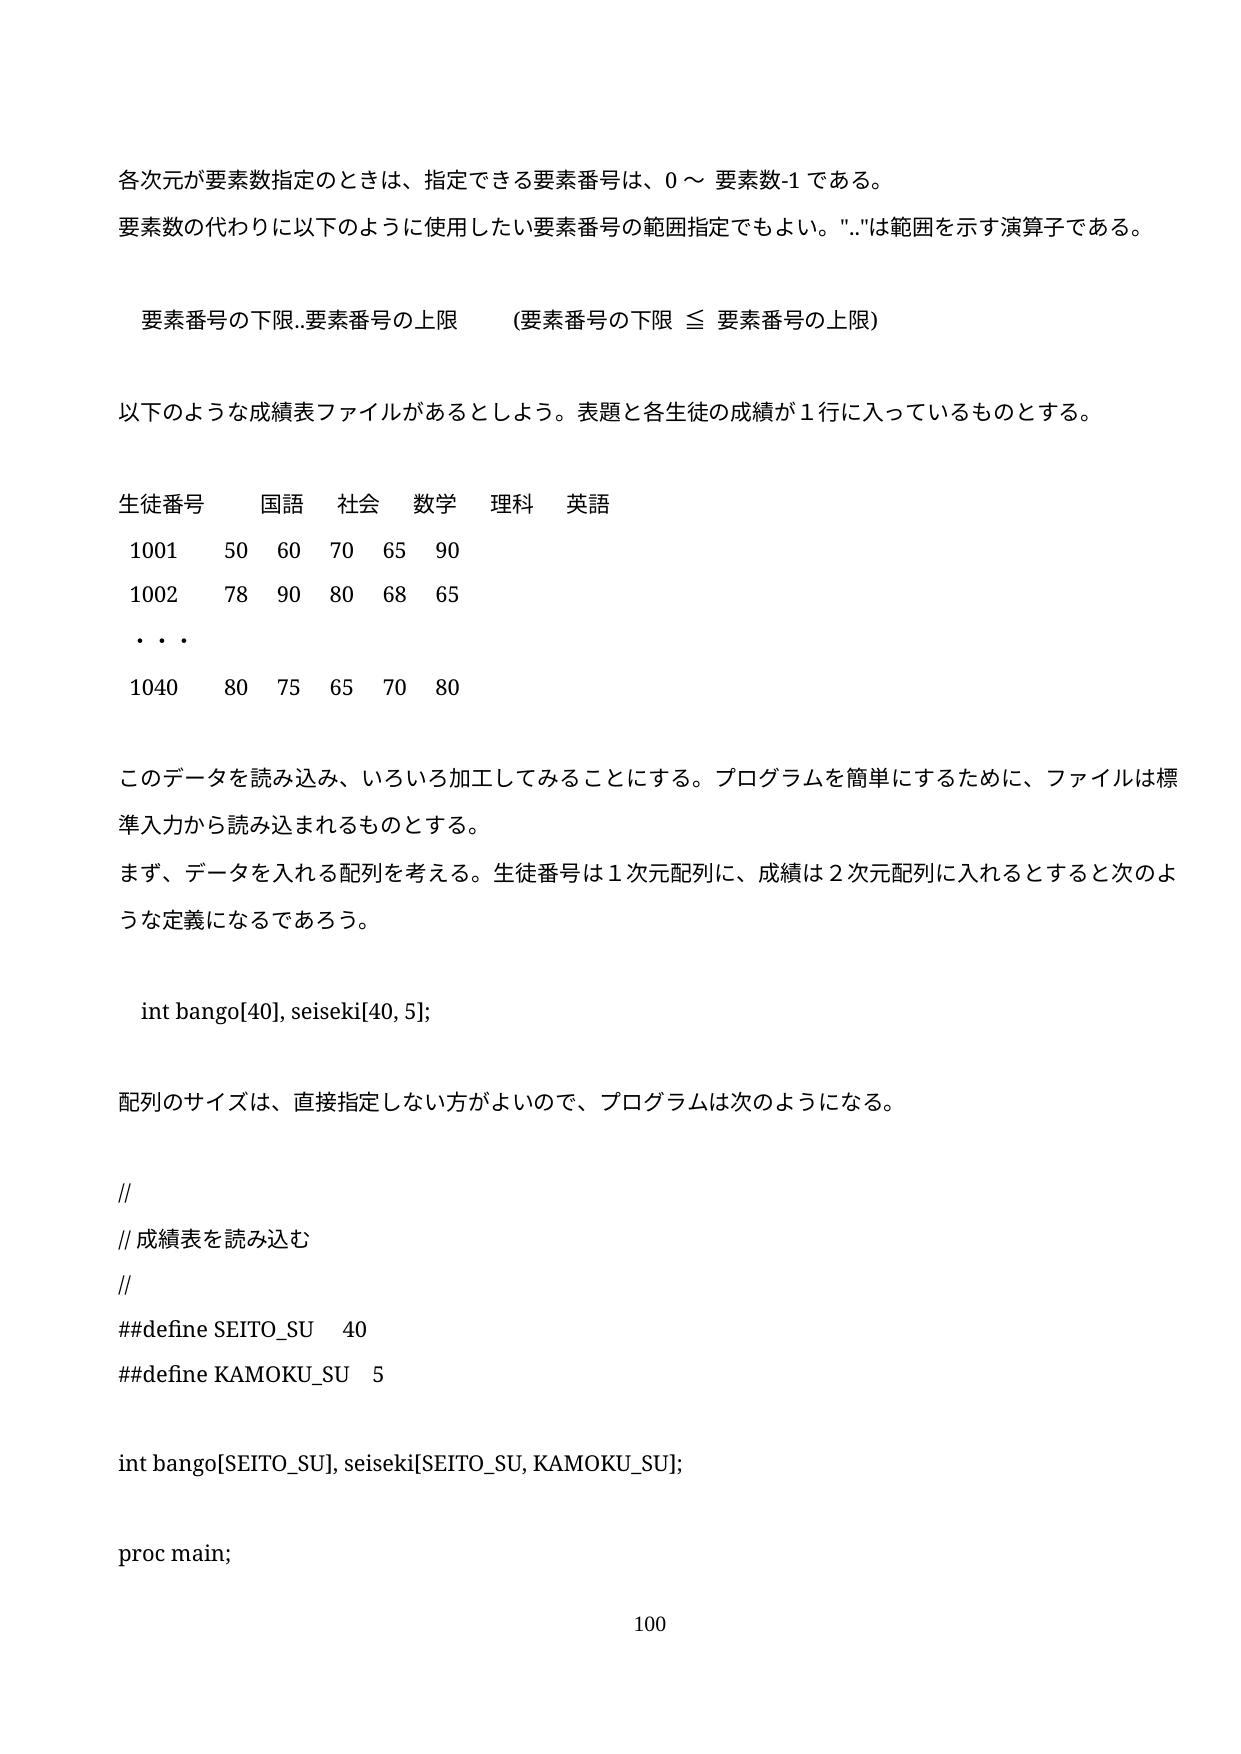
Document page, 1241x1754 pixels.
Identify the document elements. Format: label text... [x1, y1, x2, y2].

text 1040 80 75 65 70 80 [118, 672, 1181, 701]
text // [118, 1269, 1181, 1299]
text 要素番号の下限..要素番号の上限 (要素番号の下限 ≦ 要素番号の上限) [118, 303, 1181, 334]
text ・・・ [118, 624, 1181, 656]
text ##define KAMOKU_SU 5 [118, 1359, 1181, 1389]
text 配列のサイズは、直接指定しない方がよいので、プログラムは次のようになる。 [118, 1085, 1181, 1117]
text proc main; [118, 1538, 1181, 1567]
text int bango[40], seiseki[40, 5]; [118, 996, 1181, 1025]
text 1001 50 60 70 65 90 [118, 535, 1181, 564]
text 1002 78 90 80 68 65 [118, 579, 1181, 609]
text int bango[SEITO_SU], seiseki[SEITO_SU, KAMOKU_SU]; [118, 1448, 1181, 1478]
text 要素数の代わりに以下のように使用したい要素番号の範囲指定でもよい。".."は範囲を示す演算子である。 [118, 210, 1181, 242]
text // 成績表を読み込む [118, 1222, 1181, 1254]
text 以下のような成績表ファイルがあるとしよう。表題と各生徒の成績が１行に入っているものとする。 [118, 395, 1181, 427]
text 生徒番号 国語 社会 数学 理科 英語 [118, 487, 1181, 519]
text まず、データを入れる配列を考える。生徒番号は１次元配列に、成績は２次元配列に入れるとすると次のような定義になるであろう。 [118, 856, 1181, 935]
text 各次元が要素数指定のときは、指定できる要素番号は、0 ～ 要素数-1 である。 [118, 163, 1181, 194]
text // [118, 1177, 1181, 1207]
text ##define SEITO_SU 40 [118, 1314, 1181, 1344]
text このデータを読み込み、いろいろ加工してみることにする。プログラムを簡単にするために、ファイルは標準入力から読み込まれるものとする。 [118, 761, 1181, 840]
